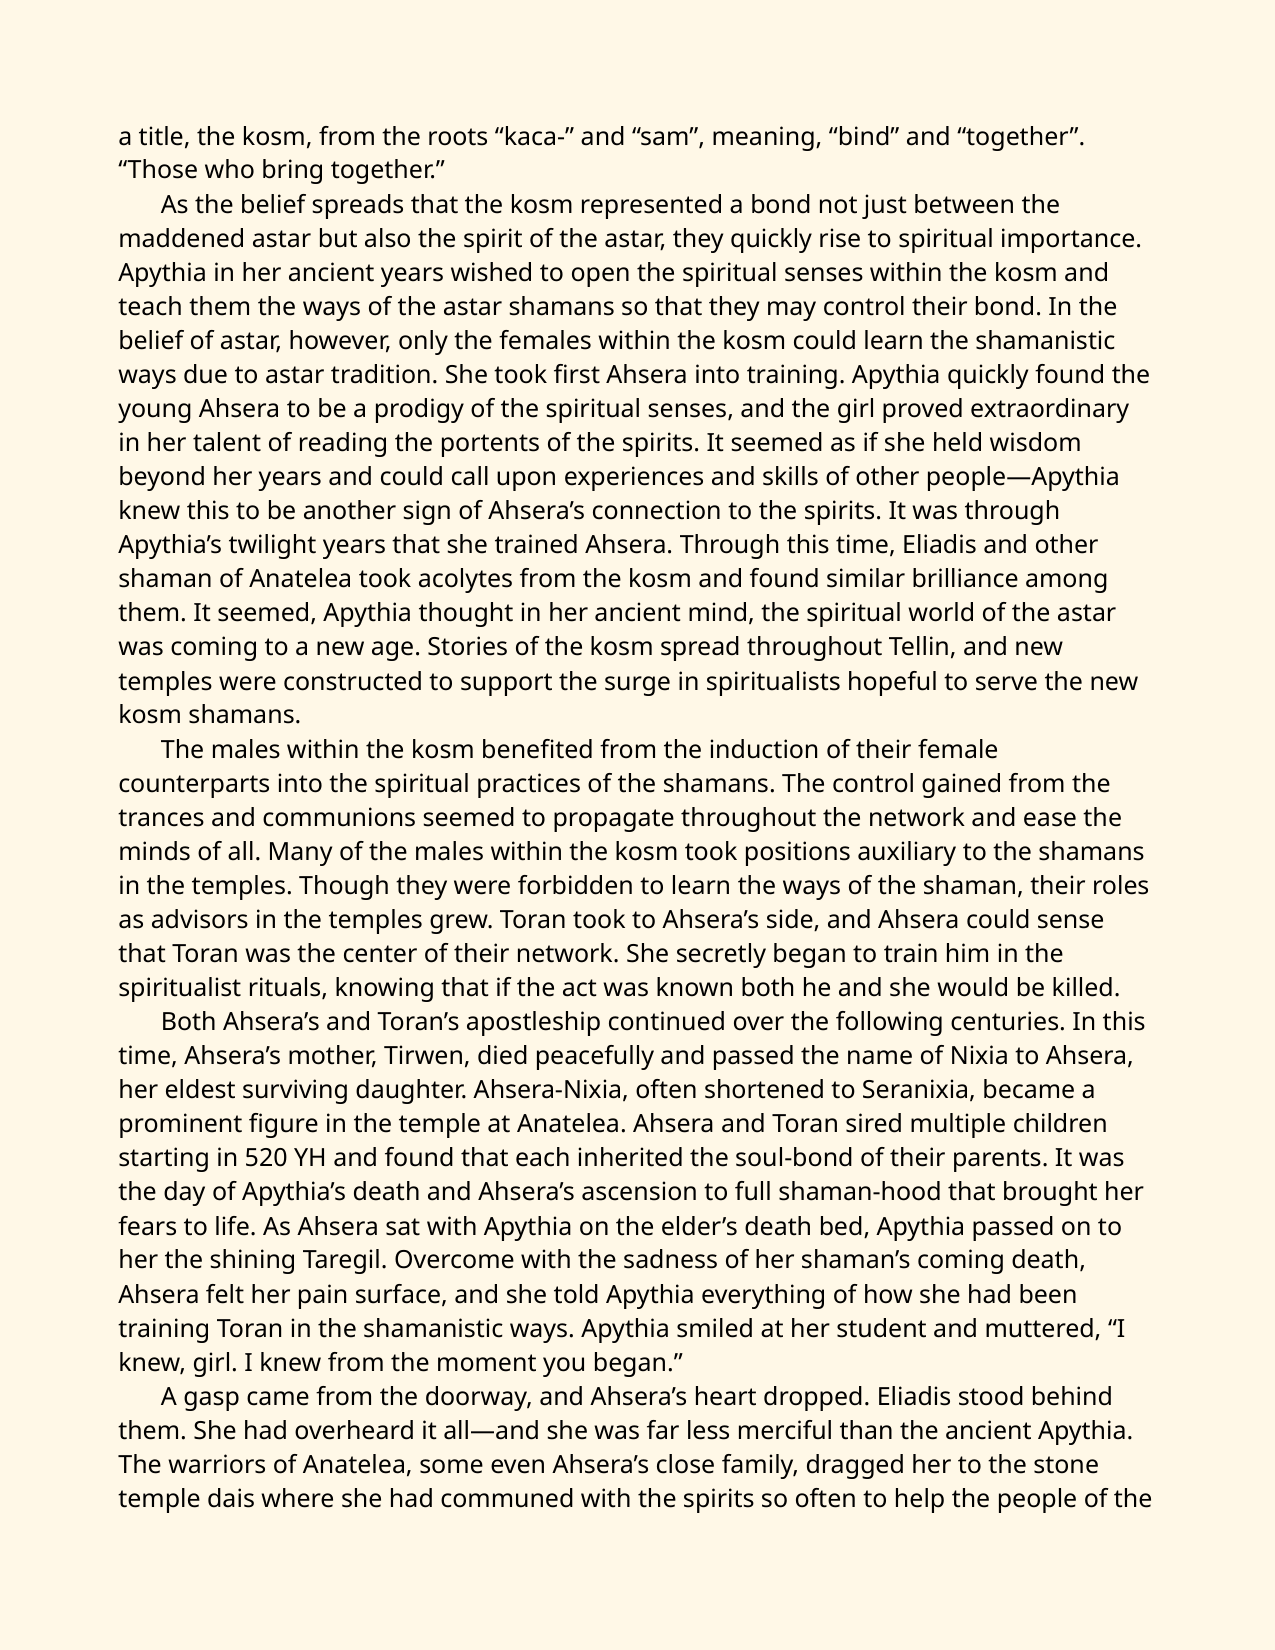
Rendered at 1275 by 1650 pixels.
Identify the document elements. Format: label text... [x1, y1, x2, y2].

text The males within the kosm benefited from the induction of their female counterparts into the spiritual practices of the shamans. The control gained from the trances and communions seemed to propagate throughout the network and ease the minds of all. Many of the males within the kosm took positions auxiliary to the shamans in the temples. Though they were forbidden to learn the ways of the shaman, their roles as advisors in the temples grew. Toran took to Ahsera’s side, and Ahsera could sense that Toran was the center of their network. She secretly began to train him in the spiritualist rituals, knowing that if the act was known both he and she would be killed. [118, 731, 1157, 1004]
text A gasp came from the doorway, and Ahsera’s heart dropped. Eliadis stood behind them. She had overheard it all—and she was far less merciful than the ancient Apythia. The warriors of Anatelea, some even Ahsera’s close family, dragged her to the stone temple dais where she had communed with the spirits so often to help the people of the [118, 1378, 1157, 1515]
text Both Ahsera’s and Toran’s apostleship continued over the following centuries. In this time, Ahsera’s mother, Tirwen, died peacefully and passed the name of Nixia to Ahsera, her eldest surviving daughter. Ahsera-Nixia, often shortened to Seranixia, became a prominent figure in the temple at Anatelea. Ahsera and Toran sired multiple children starting in 520 YH and found that each inherited the soul-bond of their parents. It was the day of Apythia’s death and Ahsera’s ascension to full shaman-hood that brought her fears to life. As Ahsera sat with Apythia on the elder’s death bed, Apythia passed on to her the shining Taregil. Overcome with the sadness of her shaman’s coming death, Ahsera felt her pain surface, and she told Apythia everything of how she had been training Toran in the shamanistic ways. Apythia smiled at her student and muttered, “I knew, girl. I knew from the moment you began.” [118, 1004, 1157, 1378]
text As the belief spreads that the kosm represented a bond not just between the maddened astar but also the spirit of the astar, they quickly rise to spiritual importance. Apythia in her ancient years wished to open the spiritual senses within the kosm and teach them the ways of the astar shamans so that they may control their bond. In the belief of astar, however, only the females within the kosm could learn the shamanistic ways due to astar tradition. She took first Ahsera into training. Apythia quickly found the young Ahsera to be a prodigy of the spiritual senses, and the girl proved extraordinary in her talent of reading the portents of the spirits. It seemed as if she held wisdom beyond her years and could call upon experiences and skills of other people—Apythia knew this to be another sign of Ahsera’s connection to the spirits. It was through Apythia’s twilight years that she trained Ahsera. Through this time, Eliadis and other shaman of Anatelea took acolytes from the kosm and found similar brilliance among them. It seemed, Apythia thought in her ancient mind, the spiritual world of the astar was coming to a new age. Stories of the kosm spread throughout Tellin, and new temples were constructed to support the surge in spiritualists hopeful to serve the new kosm shamans. [118, 186, 1157, 731]
text a title, the kosm, from the roots “kaca-” and “sam”, meaning, “bind” and “together”. “Those who bring together.” [118, 118, 1157, 186]
